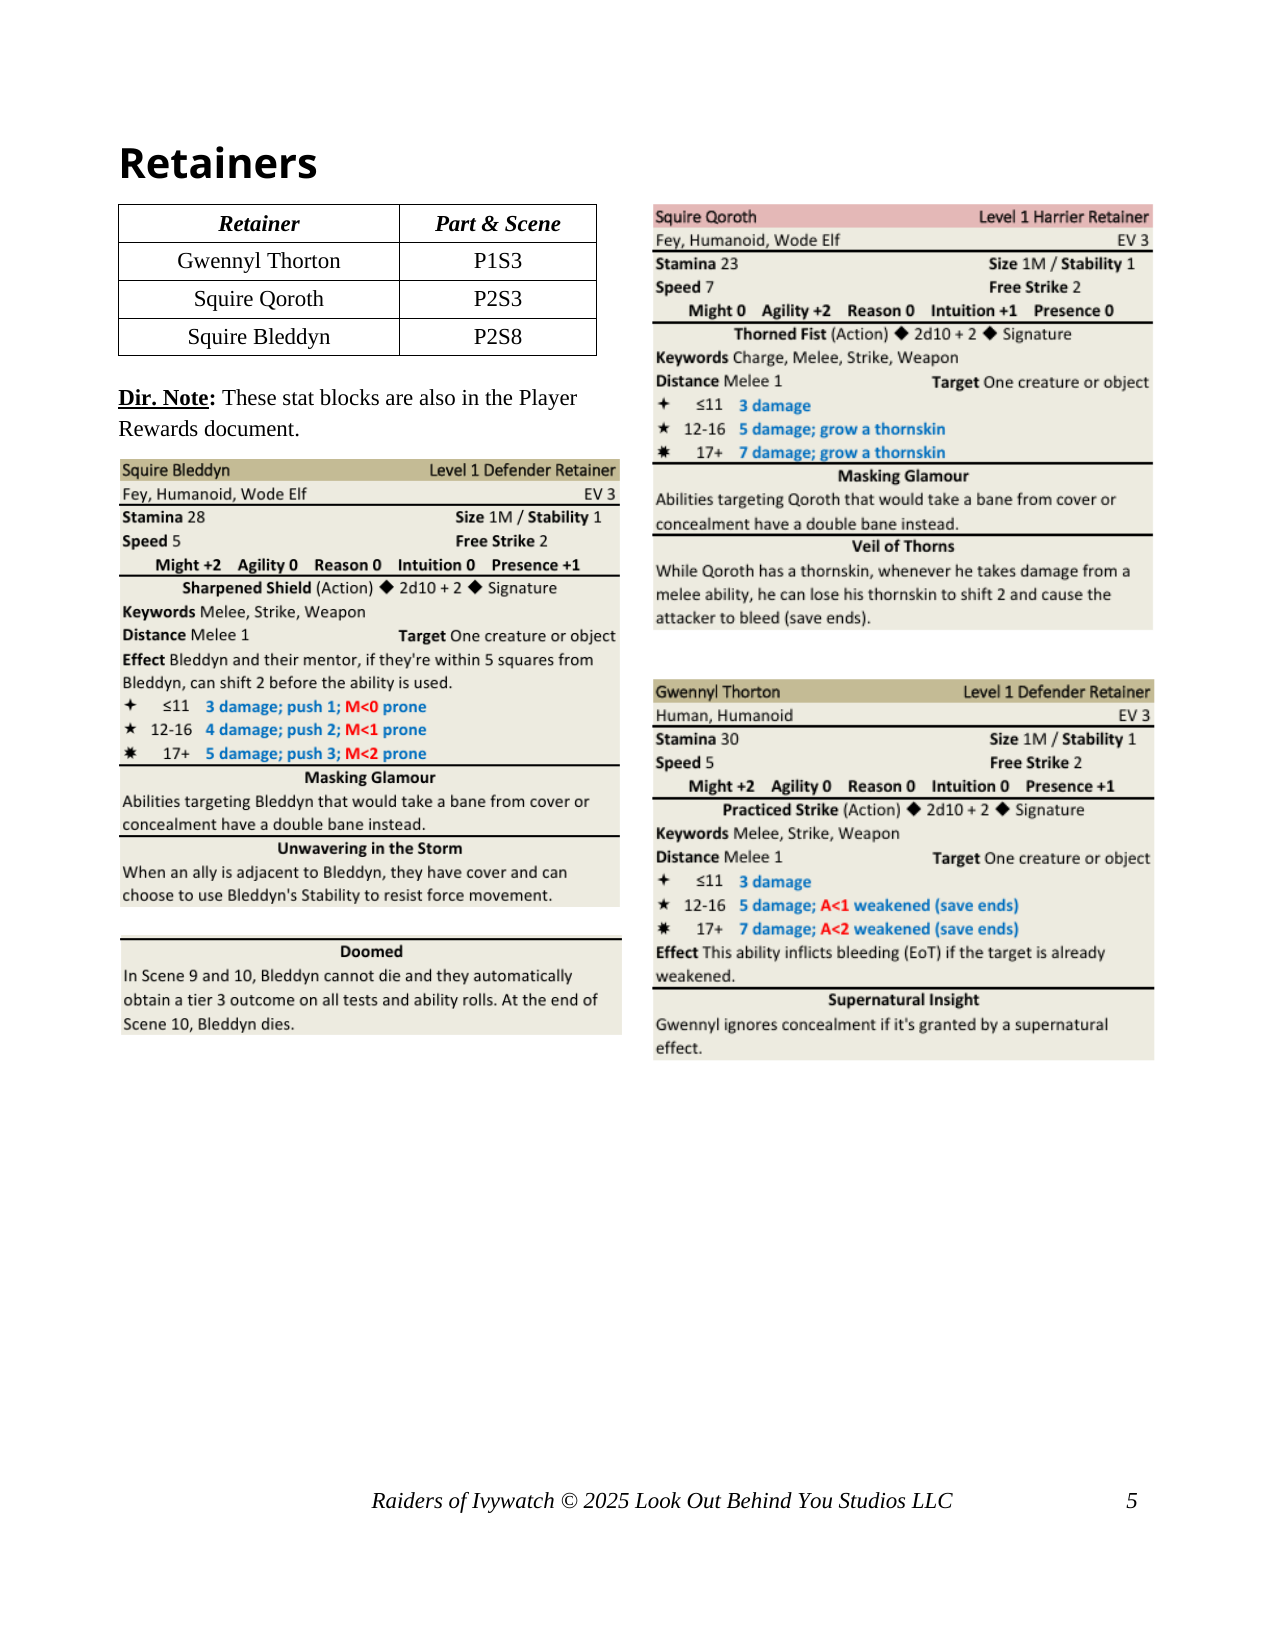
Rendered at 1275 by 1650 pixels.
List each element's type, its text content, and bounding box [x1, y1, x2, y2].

table_cell P1S3 [400, 243, 596, 280]
table_cell P2S3 [400, 281, 596, 318]
table_header Retainer [119, 205, 399, 242]
picture [652, 679, 1157, 1063]
table_cell P2S8 [400, 319, 596, 355]
table_cell Squire Qoroth [119, 281, 399, 318]
picture [118, 935, 623, 1037]
text Dir. Note: These stat blocks are also in the Player Rewards document. [118, 384, 622, 441]
table_cell Gwennyl Thorton [119, 243, 399, 280]
picture [118, 459, 623, 907]
picture [652, 203, 1157, 634]
subtitle Retainers [118, 134, 1157, 191]
table_header Part & Scene [400, 205, 596, 242]
table_cell Squire Bleddyn [119, 319, 399, 355]
